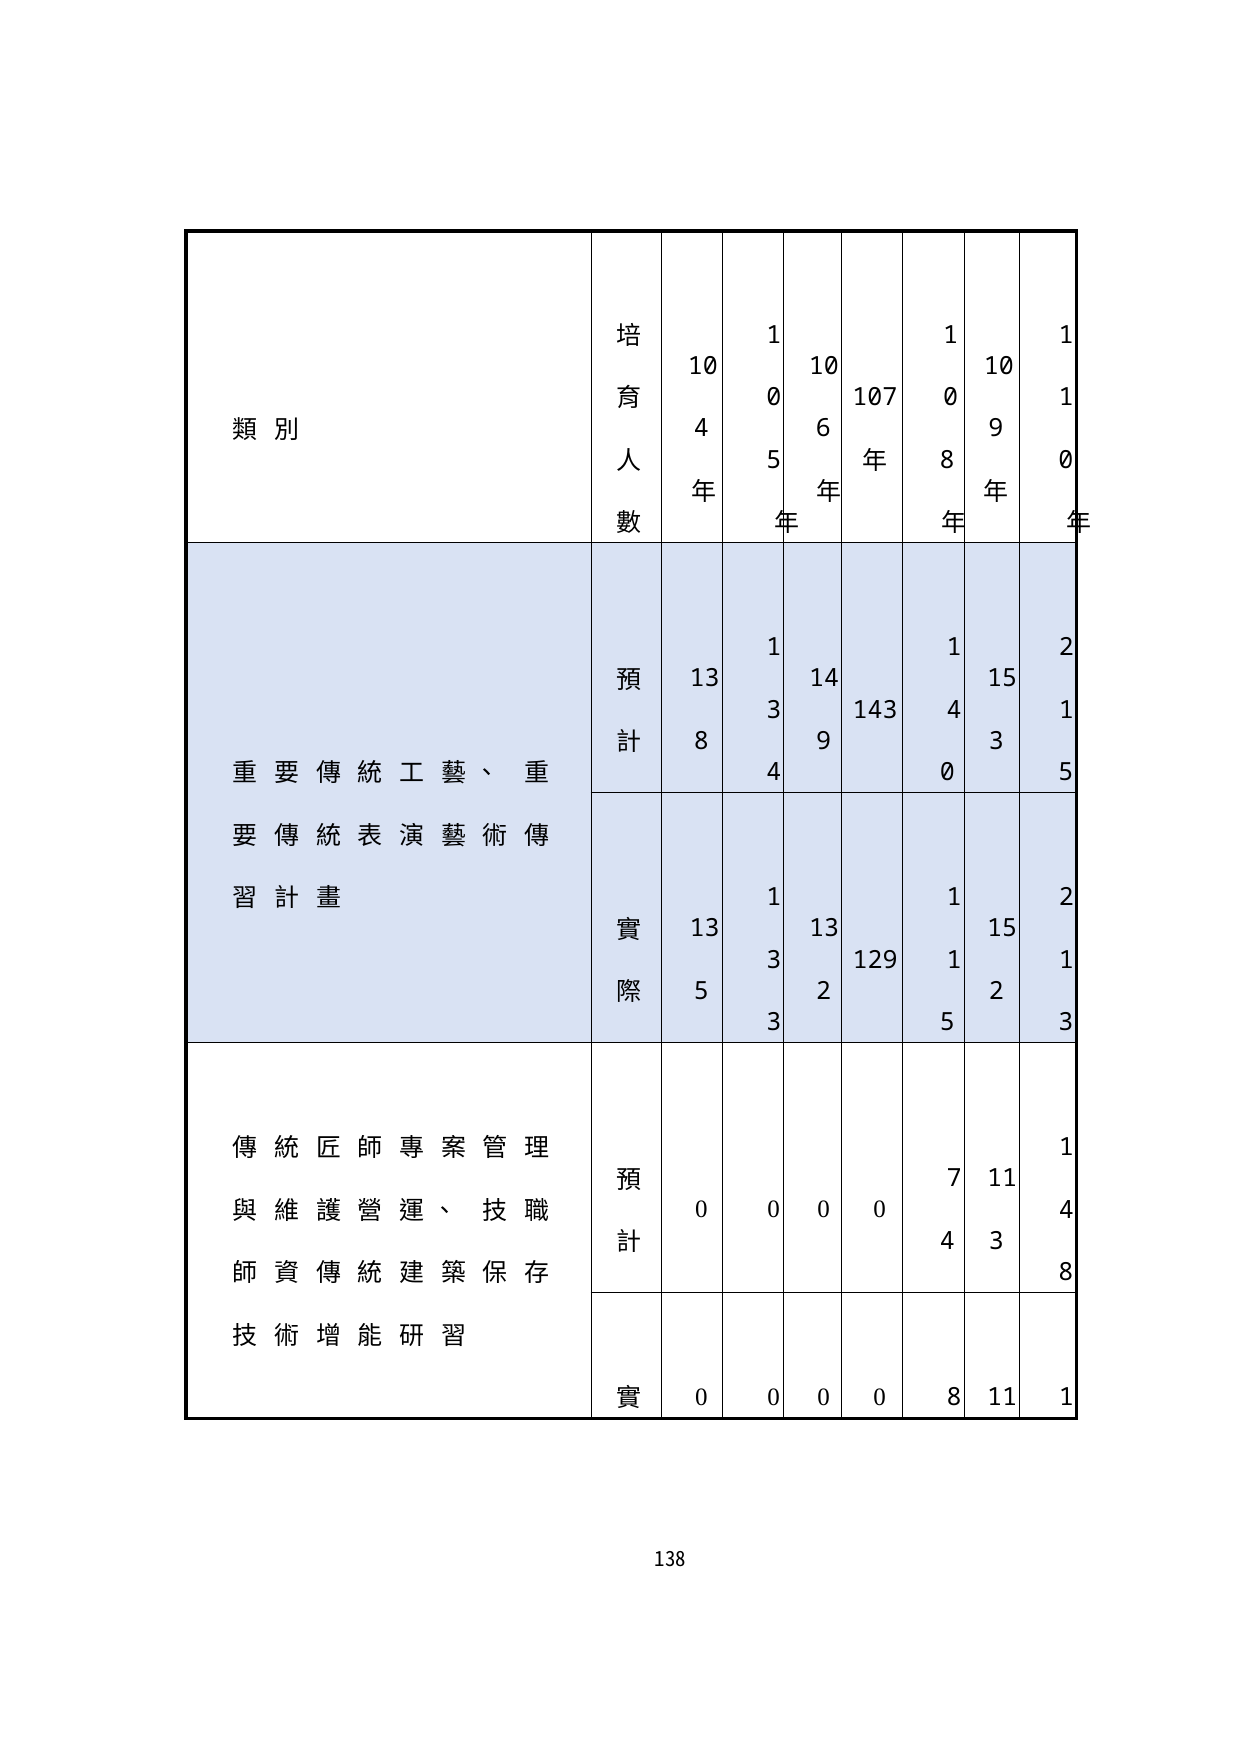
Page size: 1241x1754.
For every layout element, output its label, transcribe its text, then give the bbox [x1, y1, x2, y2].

table_cell 重要傳統工藝、重要傳統表演藝術傳習計畫 [188, 543, 591, 1042]
table_cell 149 [784, 543, 841, 792]
table_cell 0 [723, 1293, 783, 1417]
table_cell 113 [965, 1043, 1019, 1292]
table_header 類別 [188, 233, 591, 542]
table_cell 1 [1020, 1293, 1075, 1417]
table_header 培育人數 [592, 233, 661, 542]
table_cell 傳統匠師專案管理與維護營運、技職師資傳統建築保存技術增能研習 [188, 1043, 591, 1417]
table_cell 140 [903, 543, 964, 792]
table_cell 148 [1020, 1043, 1075, 1292]
table_header 106年 [784, 233, 841, 542]
table_cell 0 [842, 1043, 902, 1292]
table_cell 預計 [592, 543, 661, 792]
table_cell 138 [662, 543, 722, 792]
table_cell 134 [723, 543, 783, 792]
table_cell 135 [662, 793, 722, 1042]
table_cell 74 [903, 1043, 964, 1292]
table_cell 實際 [592, 793, 661, 1042]
table_cell 152 [965, 793, 1019, 1042]
table_cell 213 [1020, 793, 1075, 1042]
table_header 108年 [903, 233, 964, 542]
table_header 105年 [723, 233, 783, 542]
table_cell 預計 [592, 1043, 661, 1292]
table_cell 129 [842, 793, 902, 1042]
table_cell 153 [965, 543, 1019, 792]
table_header 104年 [662, 233, 722, 542]
table_cell 215 [1020, 543, 1075, 792]
table_cell 115 [903, 793, 964, 1042]
table_cell 0 [842, 1293, 902, 1417]
table_cell 8 [903, 1293, 964, 1417]
table_cell 0 [784, 1293, 841, 1417]
table_cell 11 [965, 1293, 1019, 1417]
table_header 107年 [842, 233, 902, 542]
table_header 110年 [1020, 233, 1075, 542]
table_cell 0 [662, 1043, 722, 1292]
table_header 109年 [965, 233, 1019, 542]
table_cell 132 [784, 793, 841, 1042]
table_cell 0 [662, 1293, 722, 1417]
table_cell 133 [723, 793, 783, 1042]
table_cell 143 [842, 543, 902, 792]
table_cell 0 [784, 1043, 841, 1292]
table_cell 實 [592, 1293, 661, 1417]
table_cell 0 [723, 1043, 783, 1292]
